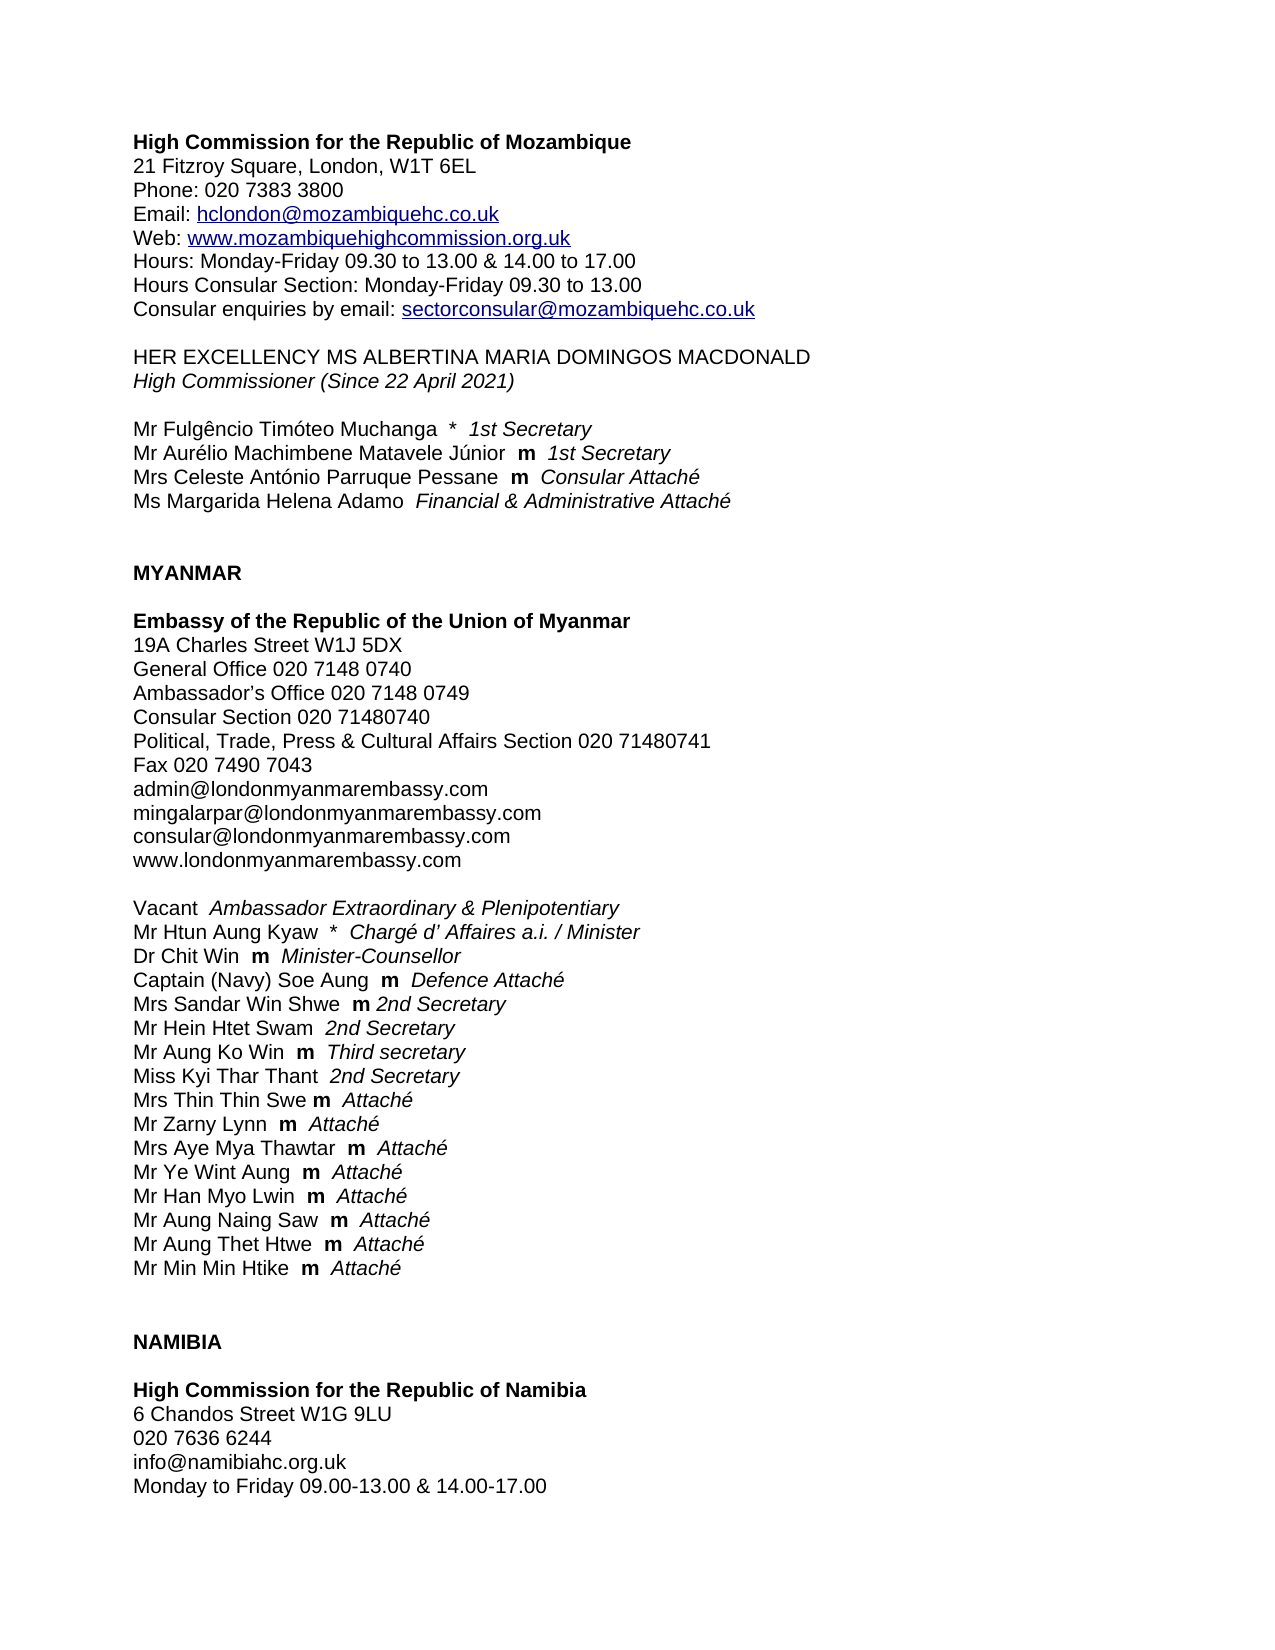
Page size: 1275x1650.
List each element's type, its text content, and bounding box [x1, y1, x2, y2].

text General Office 020 7148 0740 [133, 657, 1181, 681]
text Consular Section 020 71480740 [133, 704, 1181, 728]
text Mr Aung Thet Htwe m Attaché [133, 1232, 1181, 1256]
text 6 Chandos Street W1G 9LU [133, 1402, 1181, 1426]
text Ambassador’s Office 020 7148 0749 [133, 681, 1181, 704]
text Fax 020 7490 7043 [133, 752, 1181, 776]
text Monday to Friday 09.00-13.00 & 14.00-17.00 [133, 1474, 1181, 1498]
text Consular enquiries by email: sectorconsular@mozambiquehc.co.uk [133, 297, 1181, 321]
text Ms Margarida Helena Adamo Financial & Administrative Attaché [133, 489, 1181, 513]
text Mr Ye Wint Aung m Attaché [133, 1160, 1181, 1184]
text admin@londonmyanmarembassy.com [133, 776, 1181, 800]
text Hours Consular Section: Monday-Friday 09.30 to 13.00 [133, 273, 1181, 297]
text Hours: Monday-Friday 09.30 to 13.00 & 14.00 to 17.00 [133, 249, 1181, 273]
text consular@londonmyanmarembassy.com [133, 824, 1181, 848]
text mingalarpar@londonmyanmarembassy.com [133, 800, 1181, 824]
text info@namibiahc.org.uk [133, 1450, 1181, 1474]
text www.londonmyanmarembassy.com [133, 848, 1181, 872]
text Mr Min Min Htike m Attaché [133, 1256, 1181, 1279]
text Mr Hein Htet Swam 2nd Secretary [133, 1016, 1181, 1040]
text 020 7636 6244 [133, 1426, 1181, 1450]
text Mrs Thin Thin Swe m Attaché [133, 1088, 1181, 1112]
text Web: www.mozambiquehighcommission.org.uk [133, 225, 1181, 249]
text 21 Fitzroy Square, London, W1T 6EL [133, 153, 1181, 177]
text Mr Aung Naing Saw m Attaché [133, 1208, 1181, 1232]
text Phone: 020 7383 3800 [133, 177, 1181, 201]
text Mr Aurélio Machimbene Matavele Júnior m 1st Secretary [133, 441, 1181, 465]
text Captain (Navy) Soe Aung m Defence Attaché [133, 968, 1181, 992]
text High Commission for the Republic of Mozambique [133, 129, 1181, 153]
text Mr Aung Ko Win m Third secretary [133, 1040, 1181, 1064]
subtitle High Commission for the Republic of Namibia [133, 1378, 1181, 1402]
text Mr Htun Aung Kyaw * Chargé d’ Affaires a.i. / Minister [133, 920, 1181, 944]
text Dr Chit Win m Minister-Counsellor [133, 944, 1181, 968]
text Vacant Ambassador Extraordinary & Plenipotentiary [133, 896, 1181, 920]
text Mrs Sandar Win Shwe m 2nd Secretary [133, 992, 1181, 1016]
text HER EXCELLENCY MS ALBERTINA MARIA DOMINGOS MACDONALD [133, 345, 1181, 369]
text High Commissioner (Since 22 April 2021) [133, 369, 1181, 393]
subtitle NAMIBIA [133, 1330, 1181, 1354]
text Mr Fulgêncio Timóteo Muchanga * 1st Secretary [133, 417, 1181, 441]
text Embassy of the Republic of the Union of Myanmar [133, 609, 1181, 633]
text Email: hclondon@mozambiquehc.co.uk [133, 201, 1181, 225]
text 19A Charles Street W1J 5DX [133, 633, 1181, 657]
text Mrs Aye Mya Thawtar m Attaché [133, 1136, 1181, 1160]
text Political, Trade, Press & Cultural Affairs Section 020 71480741 [133, 728, 1181, 752]
text Mr Zarny Lynn m Attaché [133, 1112, 1181, 1136]
text Miss Kyi Thar Thant 2nd Secretary [133, 1064, 1181, 1088]
text MYANMAR [133, 561, 1181, 585]
text Mrs Celeste António Parruque Pessane m Consular Attaché [133, 465, 1181, 489]
text Mr Han Myo Lwin m Attaché [133, 1184, 1181, 1208]
